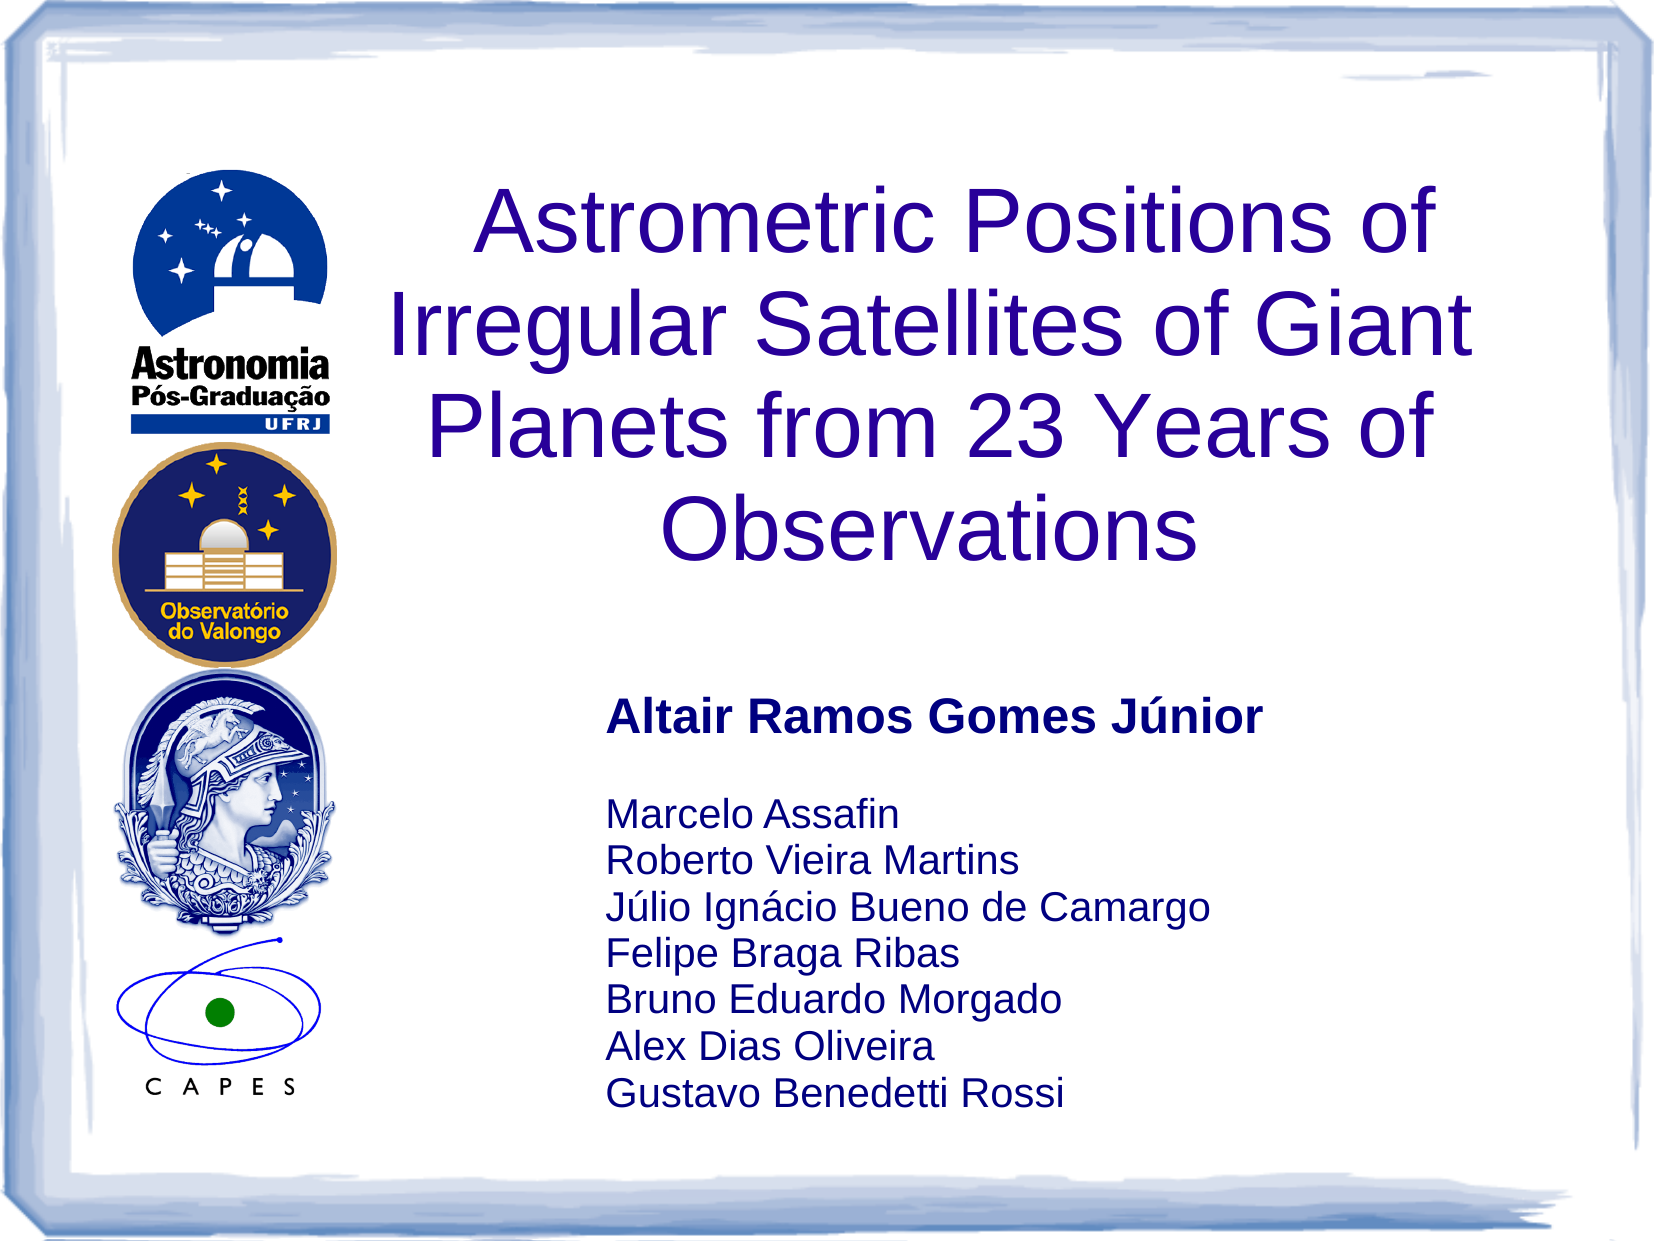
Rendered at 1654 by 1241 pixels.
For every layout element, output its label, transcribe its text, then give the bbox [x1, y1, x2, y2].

title Astrometric Positions of Irregular Satellites of Giant Planets from 23 Years of Observations [265, 169, 1595, 581]
picture [0, 0, 1654, 1241]
text_box Altair Ramos Gomes Júnior Marcelo Assafin Roberto Vieira Martins Júlio Ignácio Bueno de Camargo Felipe Braga Ribas Bruno Eduardo Morgado Alex Dias Oliveira Gustavo Benedetti Rossi [590, 680, 1279, 1128]
